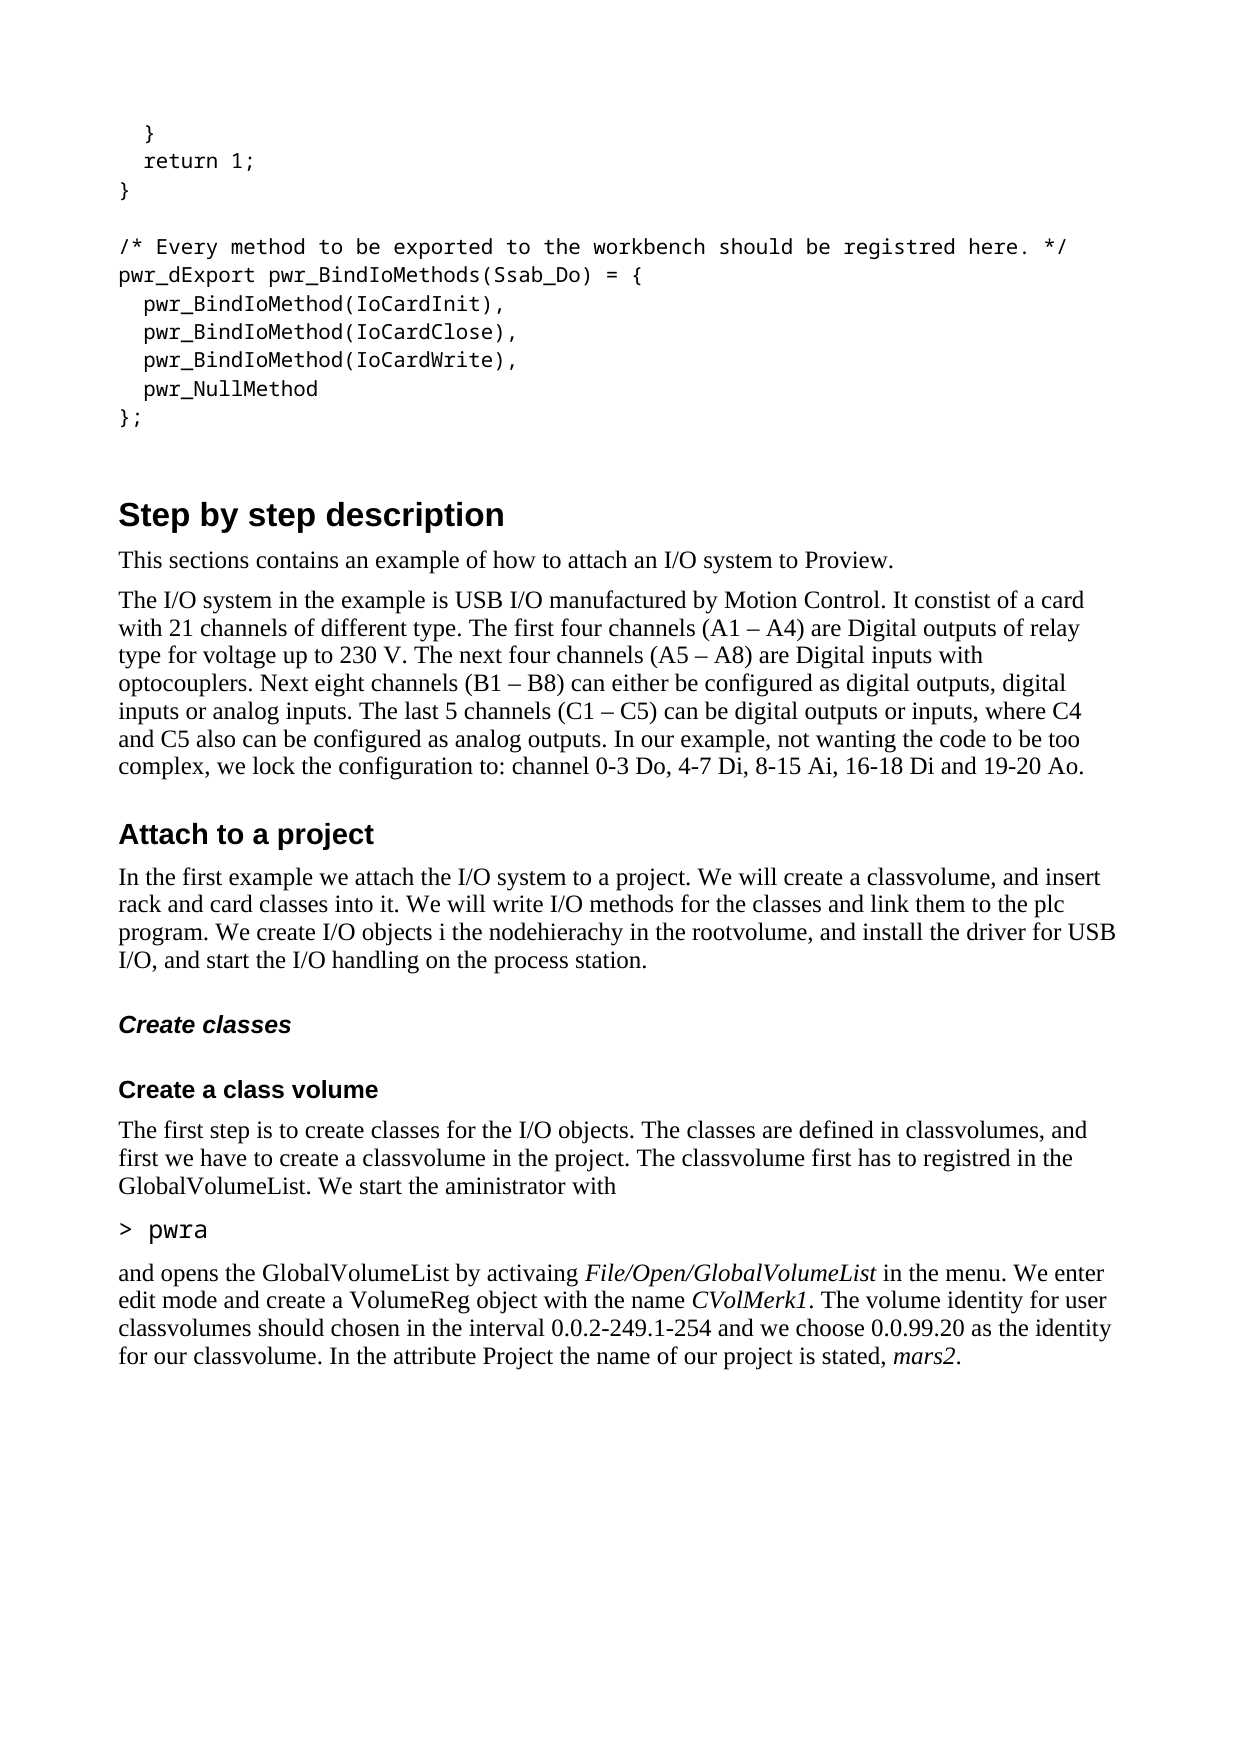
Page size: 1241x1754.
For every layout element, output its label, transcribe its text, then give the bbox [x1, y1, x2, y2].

subtitle Create a class volume [118, 1076, 1122, 1104]
text pwr_NullMethod [118, 374, 1122, 402]
text and opens the GlobalVolumeList by activaing File/Open/GlobalVolumeList in the menu. We enter edit mode and create a VolumeReg object with the name CVolMerk1. The volume identity for user classvolumes should chosen in the interval 0.0.2-249.1-254 and we choose 0.0.99.20 as the identity for our classvolume. In the attribute Project the name of our project is stated, mars2. [118, 1259, 1122, 1369]
subtitle Attach to a project [118, 818, 1122, 850]
text pwr_BindIoMethod(IoCardWrite), [118, 346, 1122, 374]
text pwr_BindIoMethod(IoCardInit), [118, 289, 1122, 317]
text } [118, 175, 1122, 203]
subtitle Step by step description [118, 496, 1122, 533]
text }; [118, 402, 1122, 431]
text pwr_BindIoMethod(IoCardClose), [118, 317, 1122, 346]
subtitle Create classes [118, 1011, 1122, 1039]
text This sections contains an example of how to attach an I/O system to Proview. [118, 546, 1122, 574]
text return 1; [118, 147, 1122, 175]
text } [118, 118, 1122, 147]
text > pwra [118, 1212, 1122, 1246]
text /* Every method to be exported to the workbench should be registred here. */ [118, 232, 1122, 260]
text The I/O system in the example is USB I/O manufactured by Motion Control. It constist of a card with 21 channels of different type. The first four channels (A1 – A4) are Digital outputs of relay type for voltage up to 230 V. The next four channels (A5 – A8) are Digital inputs with optocouplers. Next eight channels (B1 – B8) can either be configured as digital outputs, digital inputs or analog inputs. The last 5 channels (C1 – C5) can be digital outputs or inputs, where C4 and C5 also can be configured as analog outputs. In our example, not wanting the code to be too complex, we lock the configuration to: channel 0-3 Do, 4-7 Di, 8-15 Ai, 16-18 Di and 19-20 Ao. [118, 586, 1122, 780]
text The first step is to create classes for the I/O objects. The classes are defined in classvolumes, and first we have to create a classvolume in the project. The classvolume first has to registred in the GlobalVolumeList. We start the aministrator with [118, 1116, 1122, 1199]
text In the first example we attach the I/O system to a project. We will create a classvolume, and insert rack and card classes into it. We will write I/O methods for the classes and link them to the plc program. We create I/O objects i the nodehierachy in the rootvolume, and install the driver for USB I/O, and start the I/O handling on the process station. [118, 863, 1122, 973]
text pwr_dExport pwr_BindIoMethods(Ssab_Do) = { [118, 260, 1122, 289]
